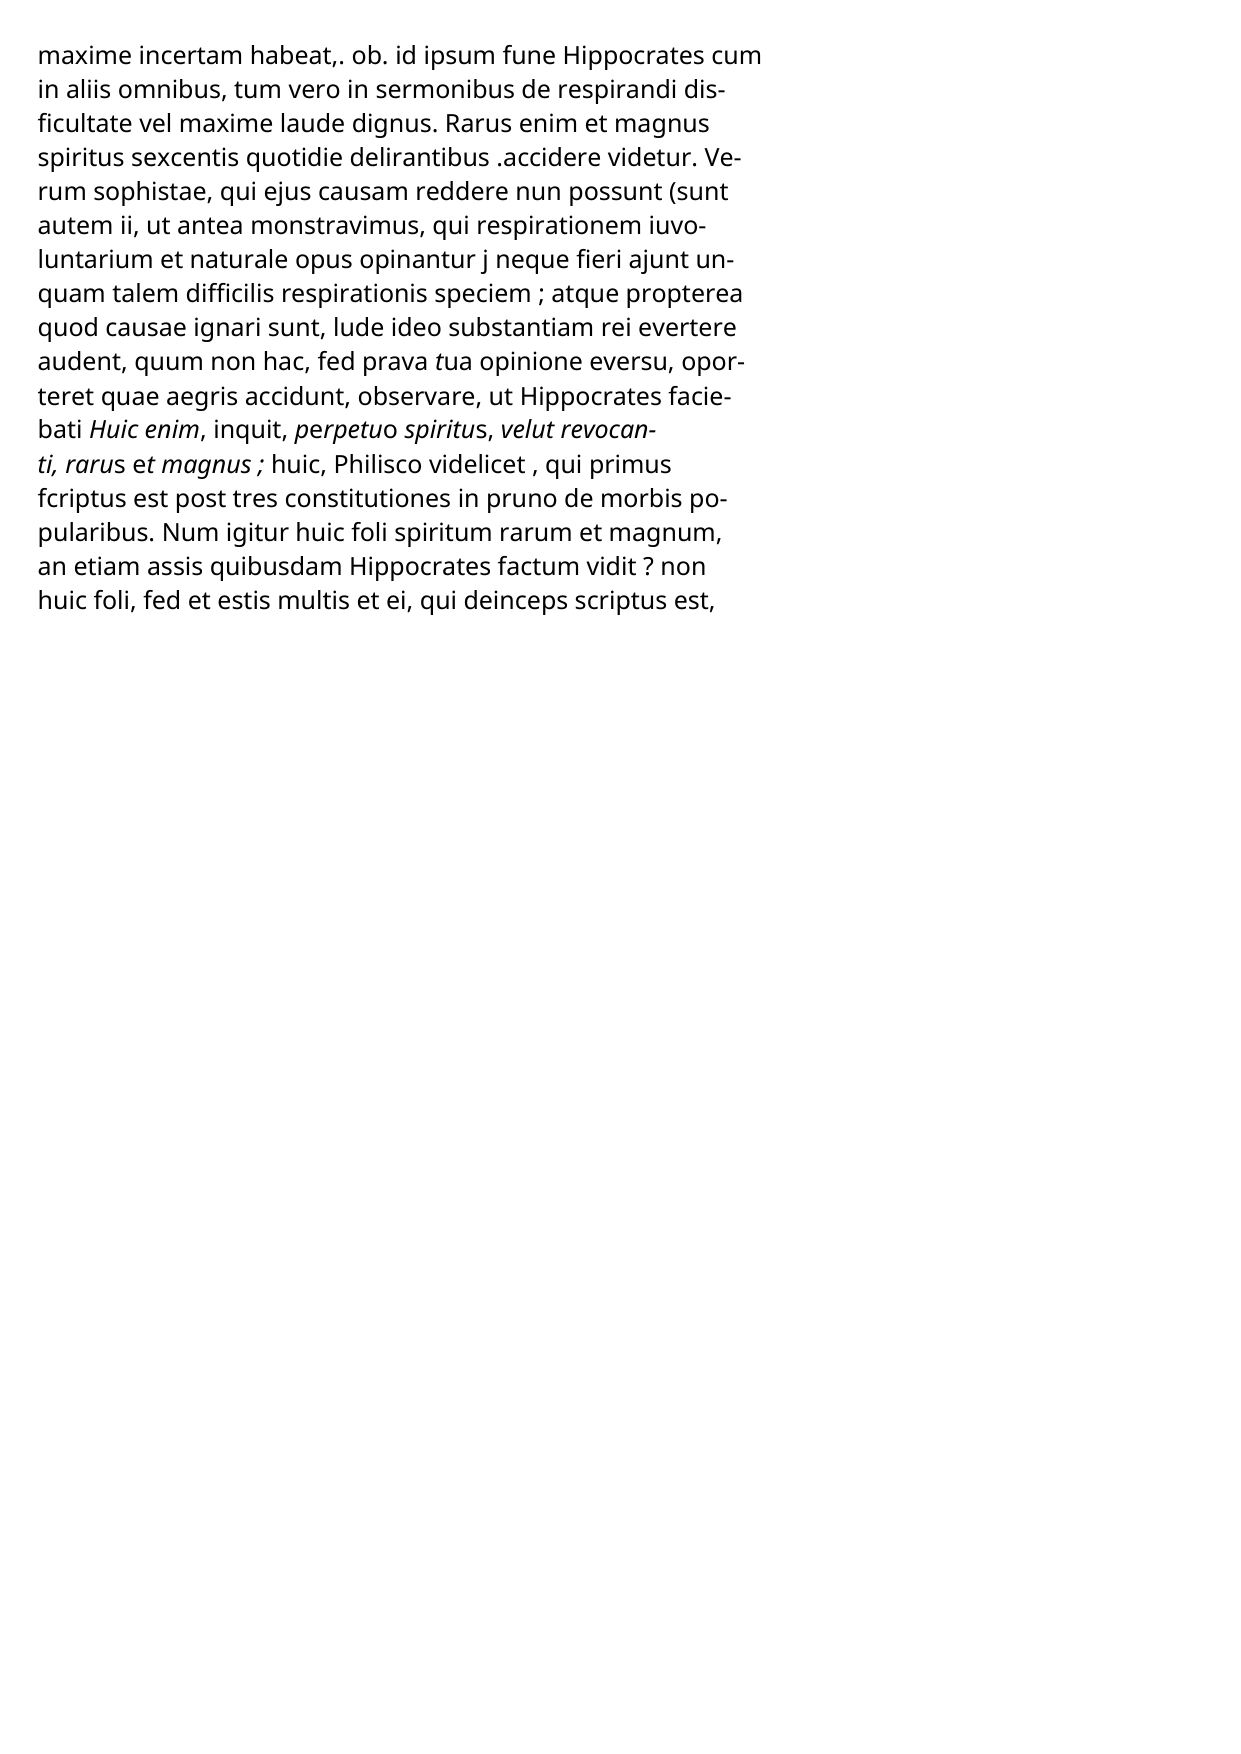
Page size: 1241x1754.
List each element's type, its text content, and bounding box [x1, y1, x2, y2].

text maxime incertam habeat,. ob. id ipsum fune Hippocrates cum in aliis omnibus, tum vero in sermonibus de respirandi dis- ficultate vel maxime laude dignus. Rarus enim et magnus spiritus sexcentis quotidie delirantibus .accidere videtur. Ve- rum sophistae, qui ejus causam reddere nun possunt (sunt autem ii, ut antea monstravimus, qui respirationem iuvo- luntarium et naturale opus opinantur j neque fieri ajunt un- quam talem difficilis respirationis speciem ; atque propterea quod causae ignari sunt, lude ideo substantiam rei evertere audent, quum non hac, fed prava tua opinione eversu, opor- teret quae aegris accidunt, observare, ut Hippocrates facie- bati Huic enim, inquit, perpetuo spiritus, velut revocan- ti, rarus et magnus ; huic, Philisco videlicet , qui primus fcriptus est post tres constitutiones in pruno de morbis po- pularibus. Num igitur huic foli spiritum rarum et magnum, an etiam assis quibusdam Hippocrates factum vidit ? non huic foli, fed et estis multis et ei, qui deinceps scriptus est, [37, 37, 1203, 617]
